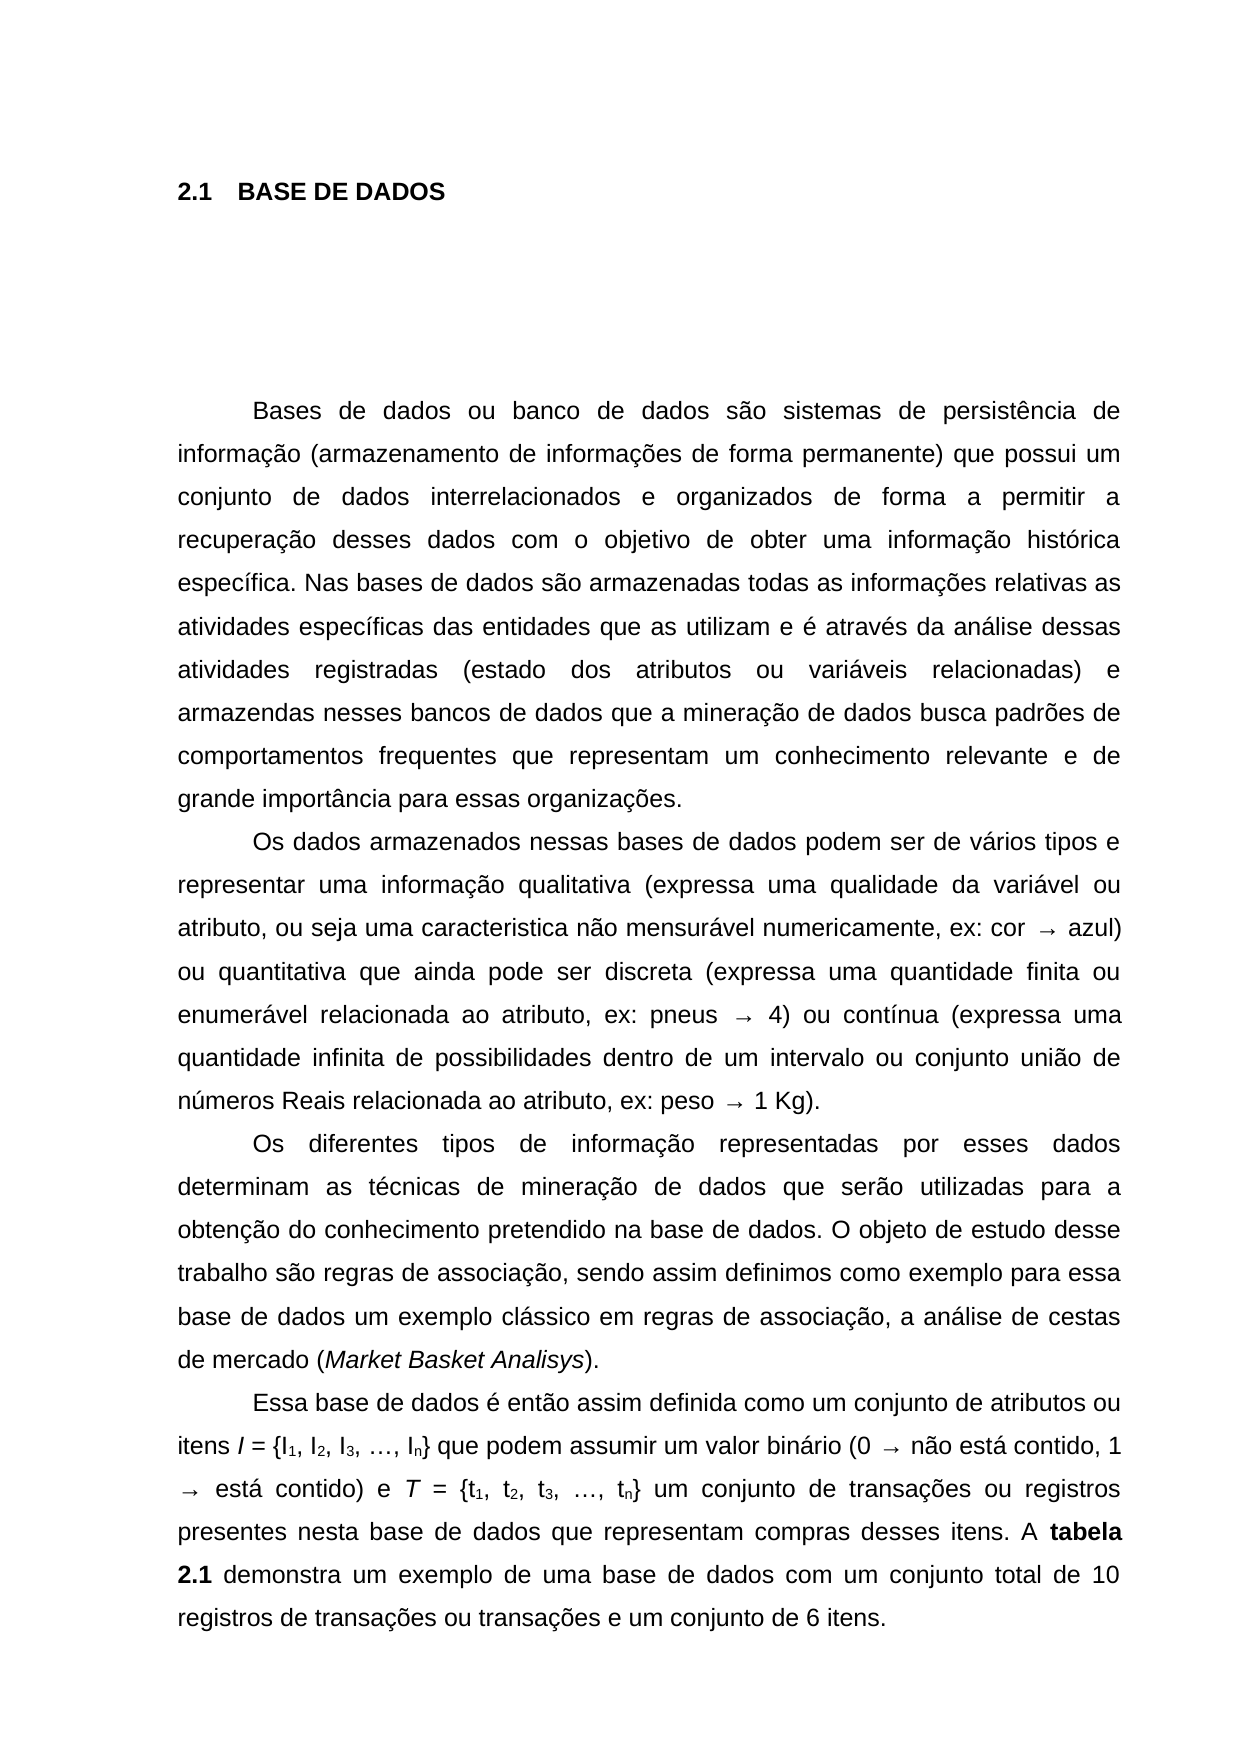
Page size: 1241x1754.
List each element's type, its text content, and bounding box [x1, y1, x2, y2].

subtitle BASE DE DADOS [177, 177, 1122, 206]
text Os diferentes tipos de informação representadas por esses dados determinam as técnicas de mineração de dados que serão utilizadas para a obtenção do conhecimento pretendido na base de dados. O objeto de estudo desse trabalho são regras de associação, sendo assim definimos como exemplo para essa base de dados um exemplo clássico em regras de associação, a análise de cestas de mercado (Market Basket Analisys). [177, 1129, 1122, 1373]
text Bases de dados ou banco de dados são sistemas de persistência de informação (armazenamento de informações de forma permanente) que possui um conjunto de dados interrelacionados e organizados de forma a permitir a recuperação desses dados com o objetivo de obter uma informação histórica específica. Nas bases de dados são armazenadas todas as informações relativas as atividades específicas das entidades que as utilizam e é através da análise dessas atividades registradas (estado dos atributos ou variáveis relacionadas) e armazendas nesses bancos de dados que a mineração de dados busca padrões de comportamentos frequentes que representam um conhecimento relevante e de grande importância para essas organizações. [177, 396, 1122, 813]
text Os dados armazenados nessas bases de dados podem ser de vários tipos e representar uma informação qualitativa (expressa uma qualidade da variável ou atributo, ou seja uma caracteristica não mensurável numericamente, ex: cor → azul) ou quantitativa que ainda pode ser discreta (expressa uma quantidade finita ou enumerável relacionada ao atributo, ex: pneus → 4) ou contínua (expressa uma quantidade infinita de possibilidades dentro de um intervalo ou conjunto união de números Reais relacionada ao atributo, ex: peso → 1 Kg). [177, 827, 1122, 1115]
text Essa base de dados é então assim definida como um conjunto de atributos ou itens I = {I1, I2, I3, …, In} que podem assumir um valor binário (0 → não está contido, 1 → está contido) e T = {t1, t2, t3, …, tn} um conjunto de transações ou registros presentes nesta base de dados que representam compras desses itens. A tabela 2.1 demonstra um exemplo de uma base de dados com um conjunto total de 10 registros de transações ou transações e um conjunto de 6 itens. [177, 1388, 1122, 1632]
